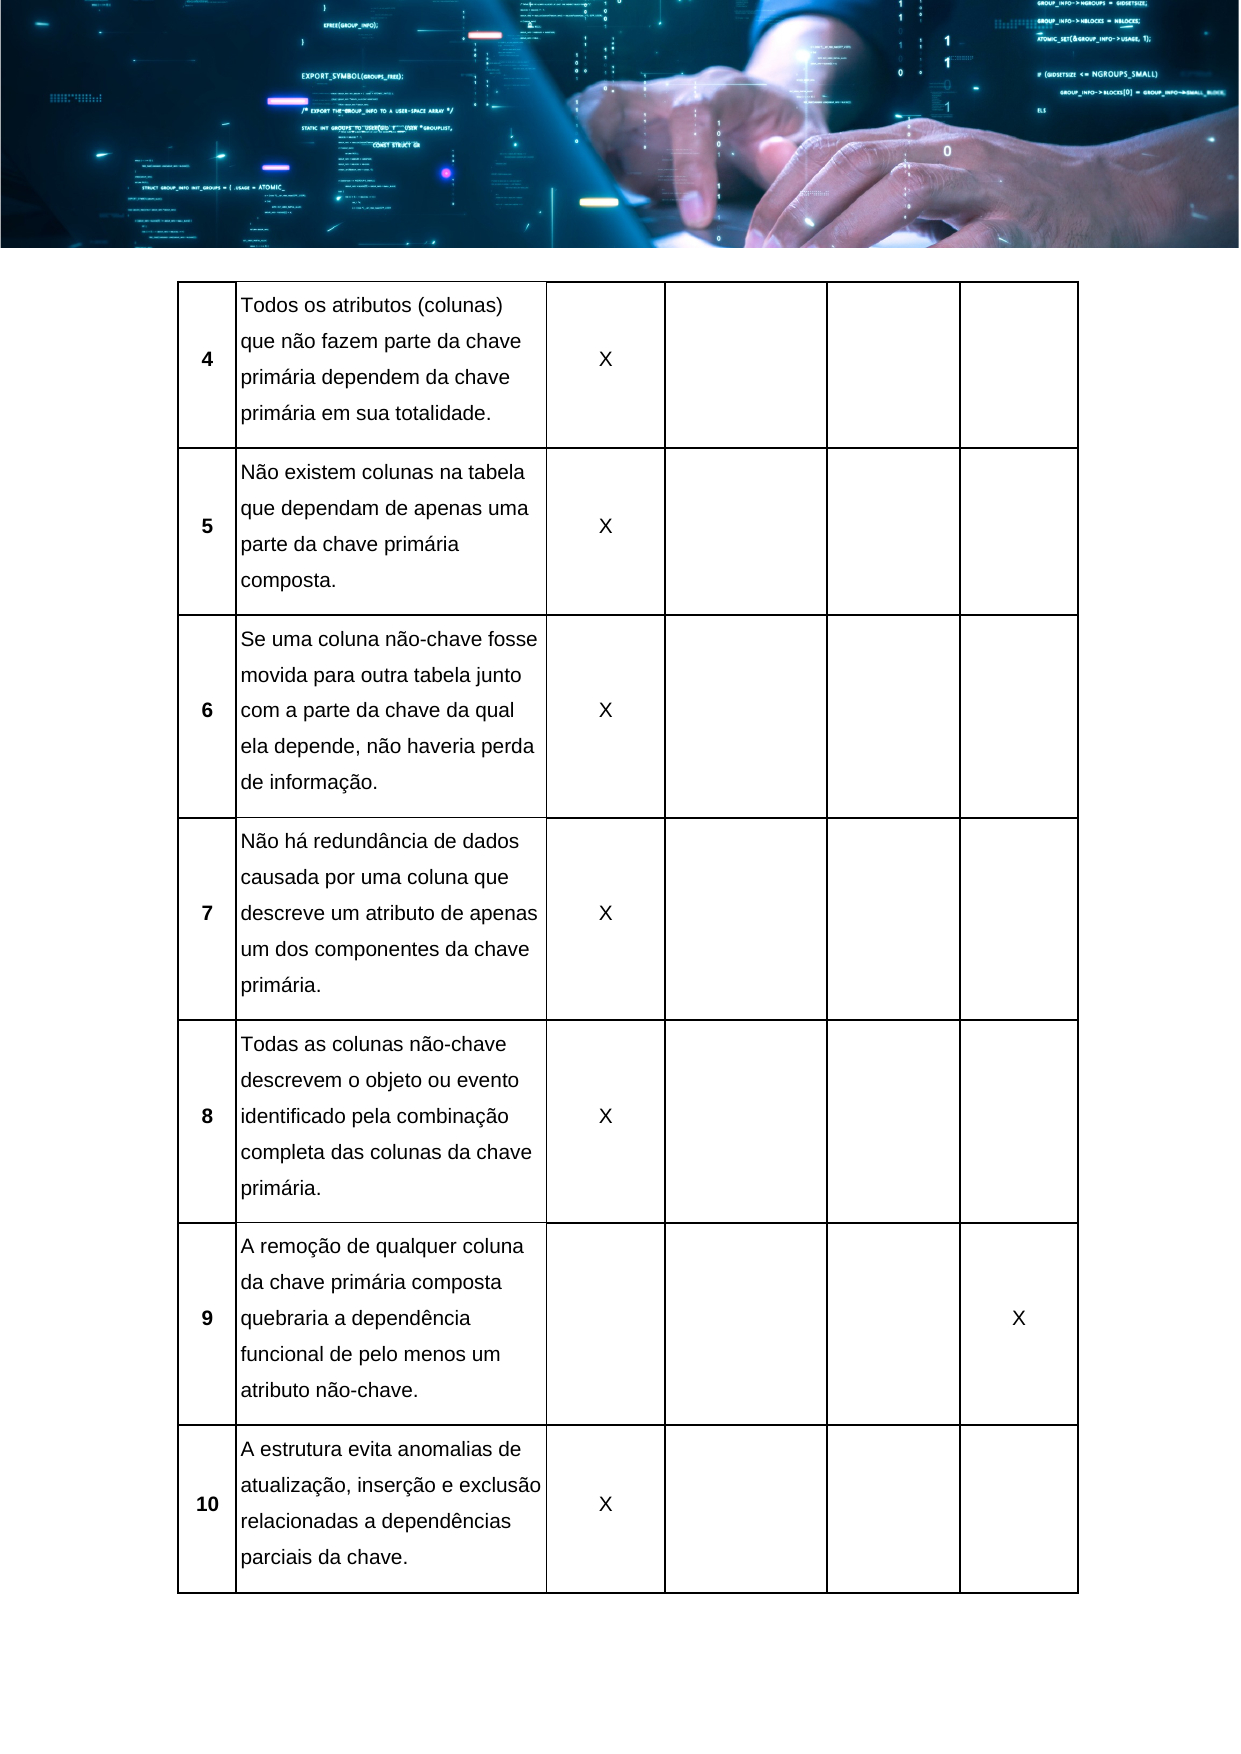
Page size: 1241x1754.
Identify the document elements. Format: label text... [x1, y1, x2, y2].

picture [1211, 99, 1223, 109]
picture [217, 154, 225, 159]
picture [517, 233, 545, 248]
table_cell [666, 283, 826, 447]
table_cell [828, 1224, 959, 1424]
table_cell A estrutura evita anomalias de atualização, inserção e exclusão relacionadas a dependências parciais da chave. [237, 1426, 546, 1592]
table_cell [828, 283, 959, 447]
table_cell [961, 616, 1077, 817]
picture [1121, 37, 1139, 41]
table_cell [666, 1021, 826, 1222]
table_cell [961, 819, 1077, 1019]
picture [1081, 80, 1107, 87]
picture [466, 2, 506, 26]
table_cell [666, 616, 826, 817]
picture [1006, 27, 1040, 70]
picture [0, 0, 588, 248]
picture [508, 210, 523, 227]
table_cell 6 [179, 616, 235, 817]
picture [1060, 19, 1071, 23]
picture [534, 225, 544, 231]
table_cell X [547, 283, 664, 447]
table_cell [828, 1426, 959, 1592]
table_cell 4 [179, 283, 235, 447]
picture [132, 210, 148, 218]
picture [538, 47, 570, 86]
table_cell Todos os atributos (colunas) que não fazem parte da chave primária dependem da chave primária em sua totalidade. [237, 282, 546, 447]
table_cell [666, 819, 826, 1019]
picture [579, 197, 619, 209]
picture [1081, 19, 1103, 23]
table_cell 10 [179, 1426, 235, 1592]
table_cell [961, 1426, 1077, 1592]
picture [1062, 36, 1095, 42]
table_cell [666, 1224, 826, 1424]
table_cell [828, 449, 959, 614]
table_cell 8 [179, 1021, 235, 1222]
picture [1042, 0, 1239, 108]
table_cell [828, 616, 959, 817]
table_cell Se uma coluna não-chave fosse movida para outra tabela junto com a parte da chave da qual ela depende, não haveria perda de informação. [237, 616, 546, 817]
picture [1045, 73, 1075, 77]
picture [1133, 2, 1146, 6]
table_cell [961, 449, 1077, 614]
picture [568, 0, 1239, 248]
picture [1133, 72, 1149, 76]
picture [1093, 72, 1106, 77]
table_cell Não existem colunas na tabela que dependam de apenas uma parte da chave primária composta. [237, 449, 546, 614]
table_cell [828, 819, 959, 1019]
table_cell X [547, 616, 664, 817]
picture [1110, 72, 1127, 77]
picture [1207, 91, 1225, 95]
table_cell A remoção de qualquer coluna da chave primária composta quebraria a dependência funcional de pelo menos um atributo não-chave. [237, 1223, 546, 1424]
picture [519, 224, 524, 233]
picture [697, 48, 706, 62]
table_cell Não há redundância de dados causada por uma coluna que descreve um atributo de apenas um dos componentes da chave primária. [237, 818, 546, 1019]
picture [1104, 90, 1132, 95]
picture [1038, 19, 1054, 23]
table_cell X [547, 1426, 664, 1592]
table_cell 9 [179, 1224, 235, 1424]
table_cell 7 [179, 819, 235, 1019]
picture [148, 192, 270, 248]
picture [683, 23, 697, 33]
picture [1038, 32, 1056, 41]
table_cell X [547, 819, 664, 1019]
table_cell X [547, 449, 664, 614]
table_cell [961, 283, 1077, 447]
picture [468, 31, 502, 40]
table_cell X [547, 1021, 664, 1222]
table_cell 5 [179, 449, 235, 614]
picture [976, 52, 1004, 85]
table_cell Todas as colunas não-chave descrevem o objeto ou evento identificado pela combinação completa das colunas da chave primária. [237, 1021, 546, 1222]
table_cell [666, 1426, 826, 1592]
picture [1115, 19, 1139, 23]
picture [557, 219, 611, 248]
table_cell [666, 449, 826, 614]
table_cell [961, 1021, 1077, 1222]
table_cell X [961, 1224, 1077, 1424]
picture [1166, 90, 1203, 95]
picture [606, 222, 613, 231]
table_cell [547, 1224, 664, 1424]
table_cell [828, 1021, 959, 1222]
